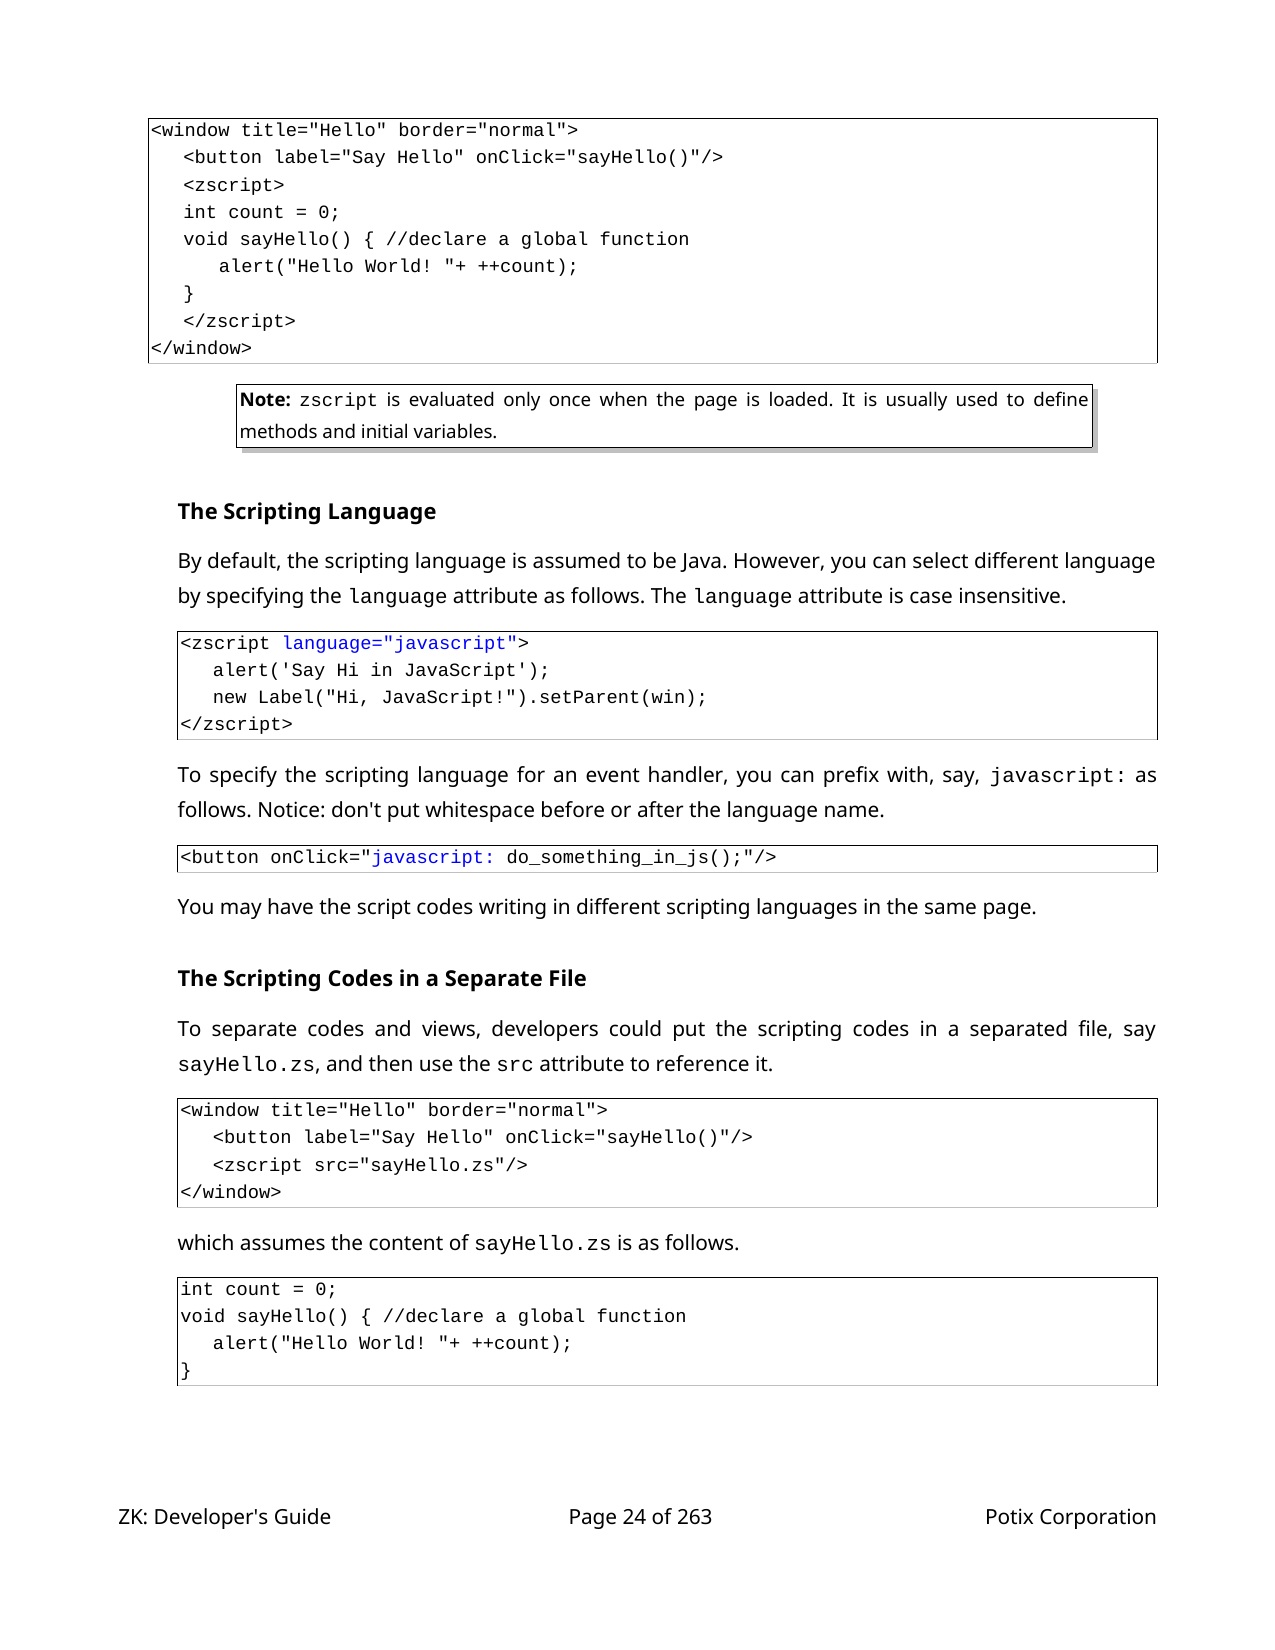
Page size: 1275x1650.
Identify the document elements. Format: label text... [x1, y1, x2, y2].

text <zscript language="javascript"> [178, 632, 1157, 655]
text alert("Hello World! "+ ++count); [178, 1331, 1157, 1355]
subtitle The Scripting Codes in a Separate File [177, 963, 1157, 993]
text alert("Hello World! "+ ++count); [149, 254, 1157, 278]
text } [178, 1358, 1157, 1385]
subtitle The Scripting Language [177, 496, 1157, 526]
text <button label="Say Hello" onClick="sayHello()"/> [149, 145, 1157, 169]
text } [149, 281, 1157, 306]
text <zscript> [149, 172, 1157, 197]
text </window> [178, 1180, 1157, 1207]
text alert('Say Hi in JavaScript'); [178, 658, 1157, 682]
text Note: zscript is evaluated only once when the page is loaded. It is usually used to define methods and initial variables. [237, 385, 1092, 447]
text which assumes the content of sayHello.zs is as follows. [177, 1228, 1157, 1256]
text </zscript> [178, 712, 1157, 739]
text To specify the scripting language for an event handler, you can prefix with, say, javascript: as follows. Notice: don't put whitespace before or after the language name. [177, 760, 1157, 824]
text int count = 0; [178, 1278, 1157, 1301]
text void sayHello() { //declare a global function [149, 227, 1157, 251]
text </zscript> [149, 308, 1157, 333]
text <button onClick="javascript: do_something_in_js();"/> [178, 846, 1157, 872]
text <button label="Say Hello" onClick="sayHello()"/> [178, 1125, 1157, 1149]
text To separate codes and views, developers could put the scripting codes in a separated file, say sayHello.zs, and then use the src attribute to reference it. [177, 1014, 1157, 1077]
text new Label("Hi, JavaScript!").setParent(win); [178, 685, 1157, 709]
text <zscript src="sayHello.zs"/> [178, 1152, 1157, 1177]
text </window> [149, 336, 1157, 363]
text <window title="Hello" border="normal"> [178, 1099, 1157, 1122]
text <window title="Hello" border="normal"> [149, 119, 1157, 142]
text void sayHello() { //declare a global function [178, 1304, 1157, 1328]
text int count = 0; [149, 200, 1157, 224]
text You may have the script codes writing in different scripting languages in the same page. [177, 892, 1157, 921]
text By default, the scripting language is assumed to be Java. However, you can select different language by specifying the language attribute as follows. The language attribute is case insensitive. [177, 546, 1157, 610]
